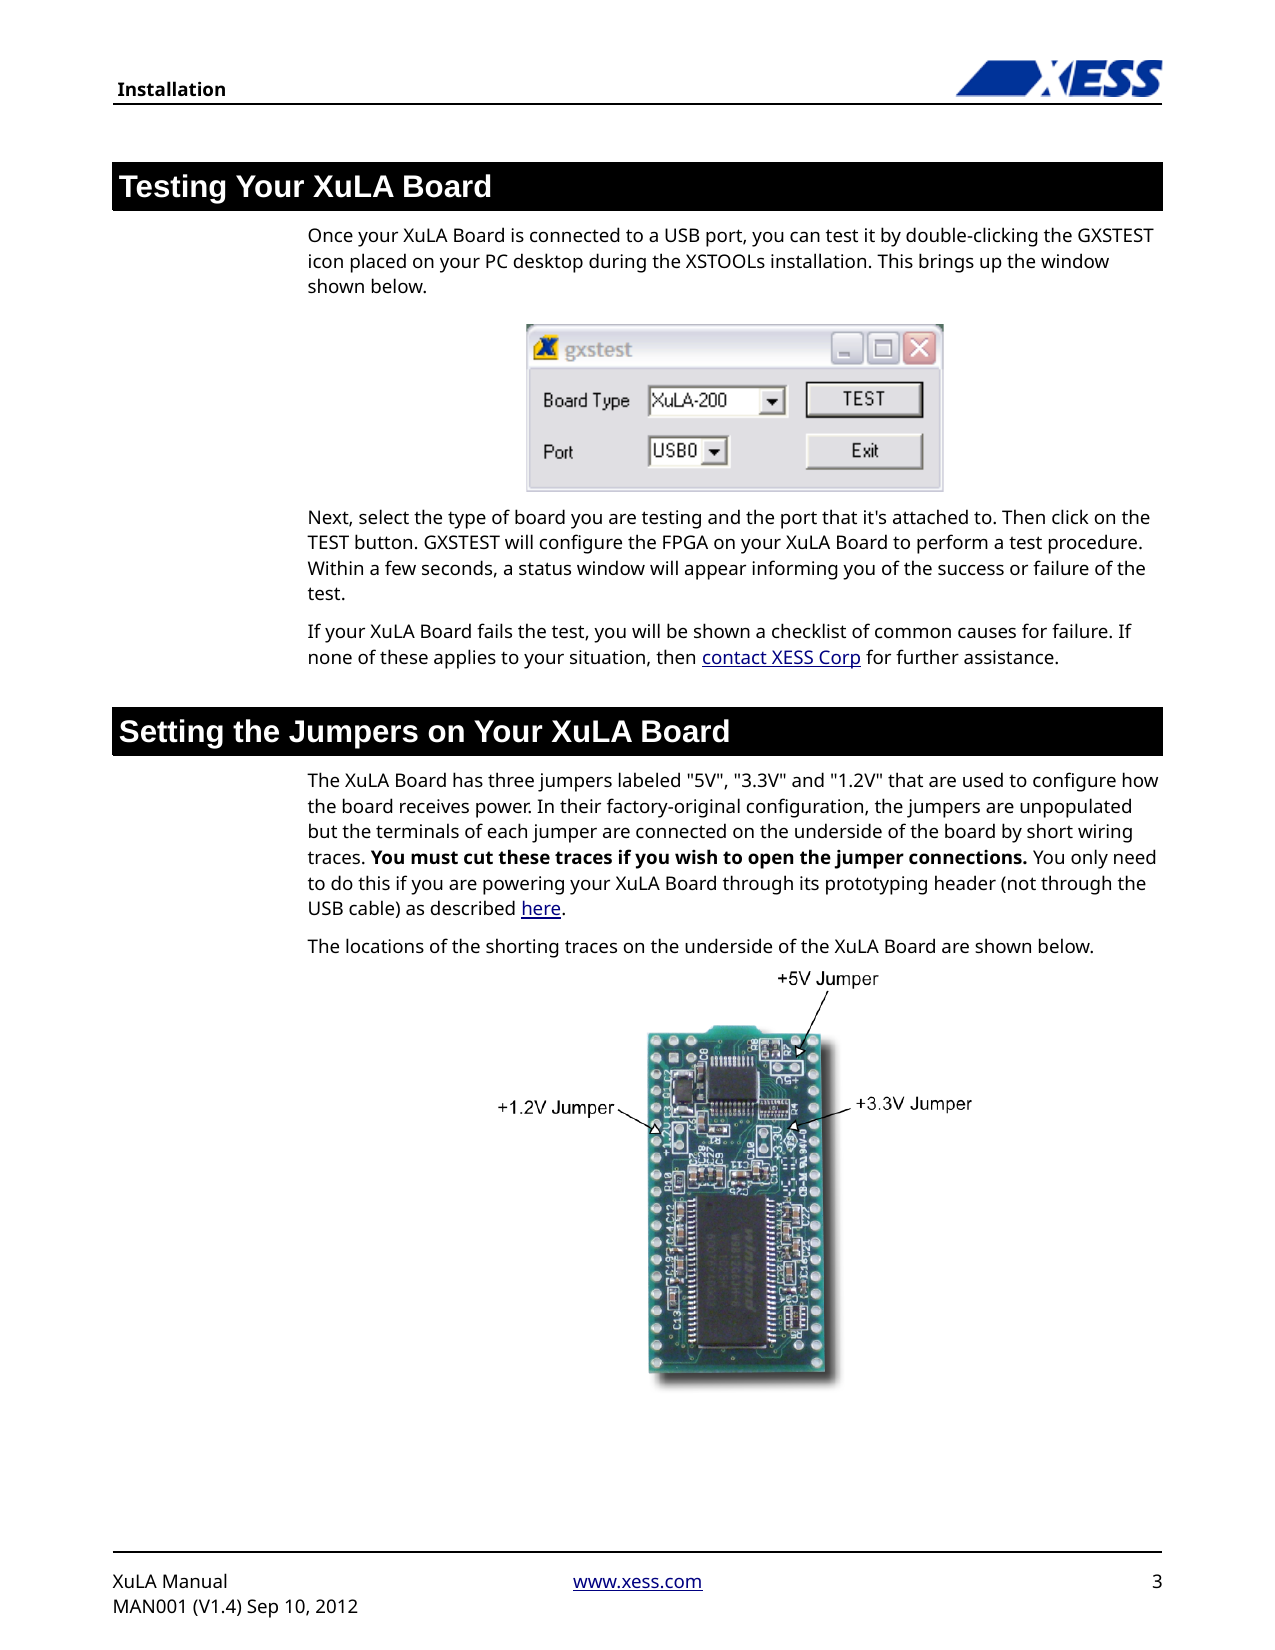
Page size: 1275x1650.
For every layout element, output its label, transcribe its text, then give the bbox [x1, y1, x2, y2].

picture [498, 971, 972, 1423]
text Next, select the type of board you are testing and the port that it's attached to. Then click on the TEST button. GXSTEST will configure the FPGA on your XuLA Board to perform a test procedure. Within a few seconds, a status window will appear informing you of the success or failure of the test. [307, 504, 1162, 606]
picture [526, 324, 944, 492]
text The XuLA Board has three jumpers labeled "5V", "3.3V" and "1.2V" that are used to configure how the board receives power. In their factory-original configuration, the jumpers are unpopulated but the terminals of each jumper are connected on the underside of the board by short wiring traces. You must cut these traces if you wish to open the jumper connections. You only need to do this if you are powering your XuLA Board through its prototyping header (not through the USB cable) as described here. [307, 768, 1162, 921]
text The locations of the shorting traces on the underside of the XuLA Board are shown below. [307, 933, 1162, 959]
text Once your XuLA Board is connected to a USB port, you can test it by double-clicking the GXSTEST icon placed on your PC desktop during the XSTOOLs installation. This brings up the window shown below. [307, 223, 1162, 299]
subtitle Setting the Jumpers on Your XuLA Board [114, 708, 1162, 755]
text If your XuLA Board fails the test, you will be shown a checklist of common causes for failure. If none of these applies to your situation, then contact XESS Corp for further assistance. [307, 618, 1162, 669]
picture [955, 60, 1163, 97]
subtitle Testing Your XuLA Board [114, 163, 1162, 210]
